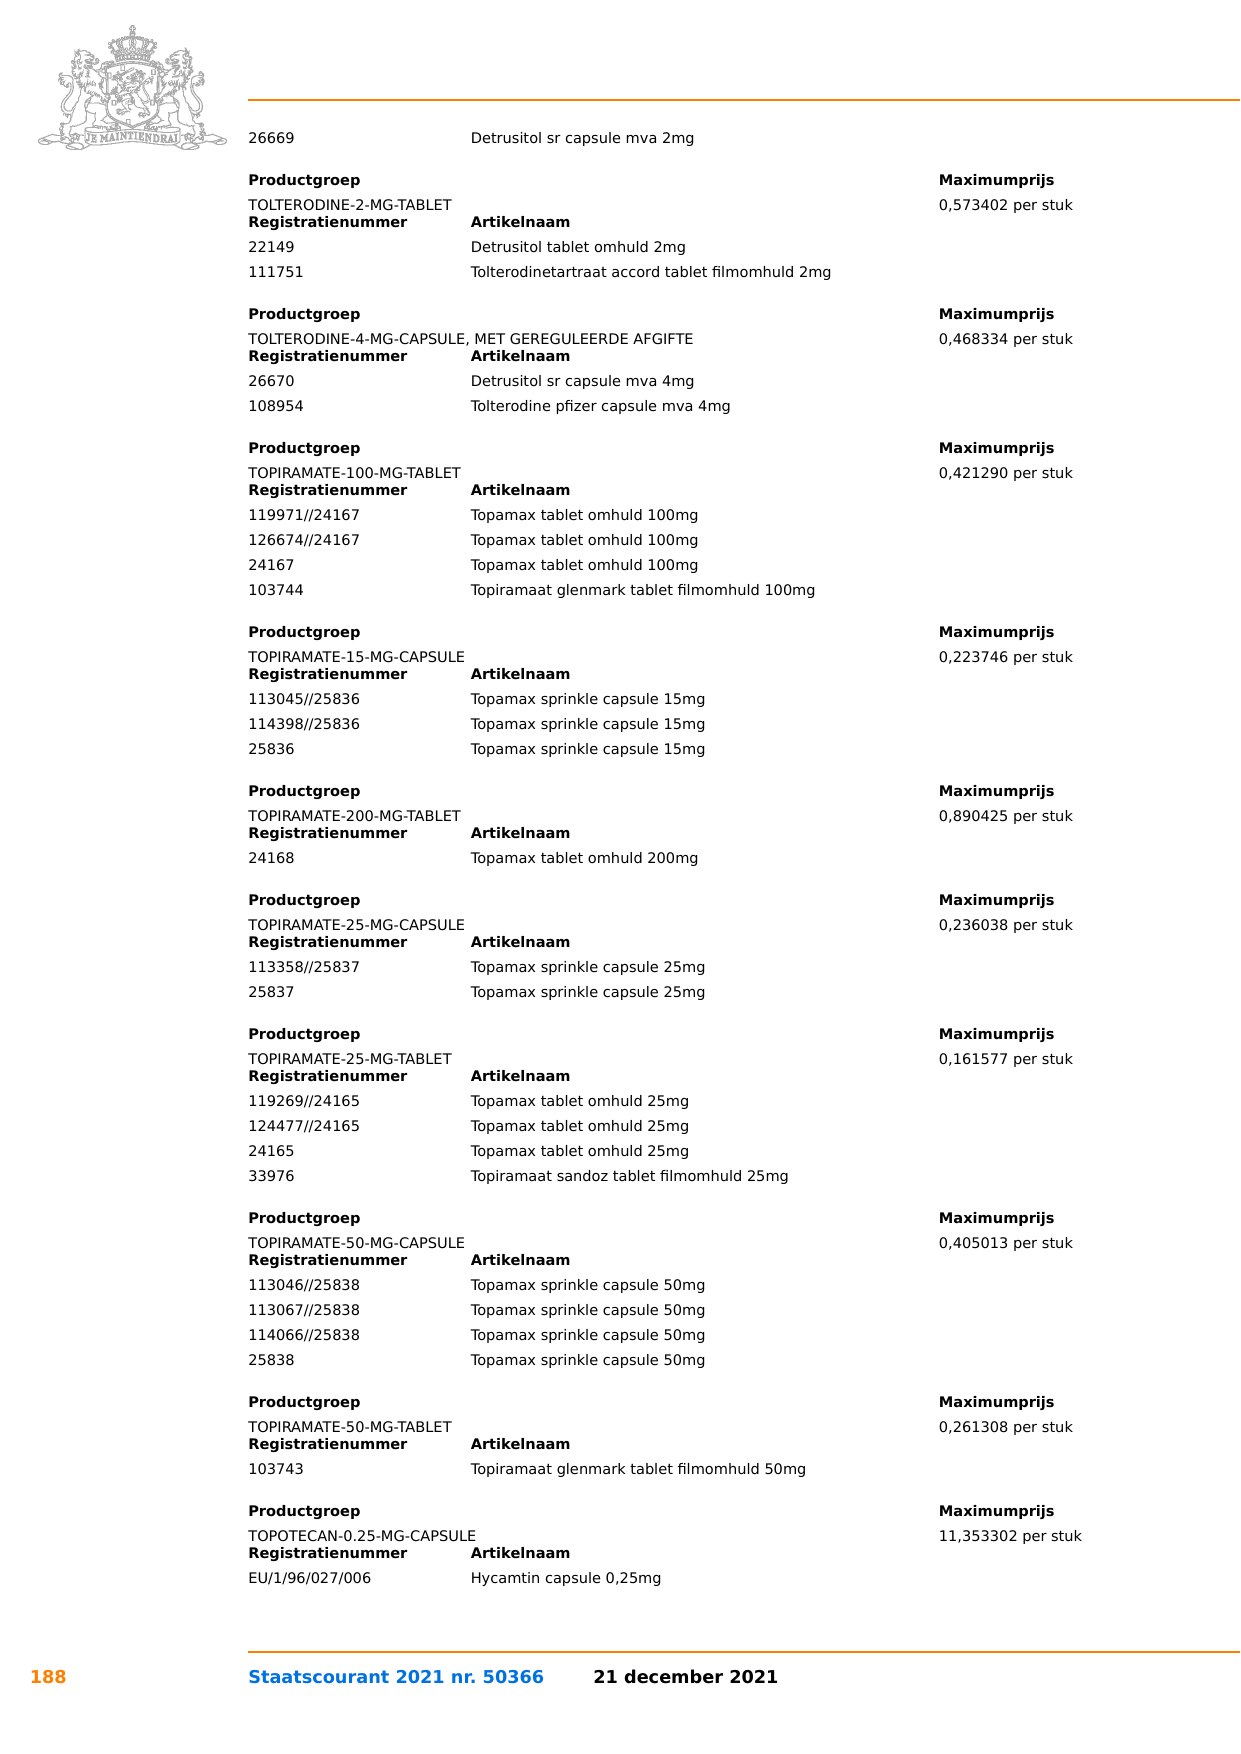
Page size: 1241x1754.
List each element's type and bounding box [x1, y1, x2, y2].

picture [38, 25, 227, 150]
